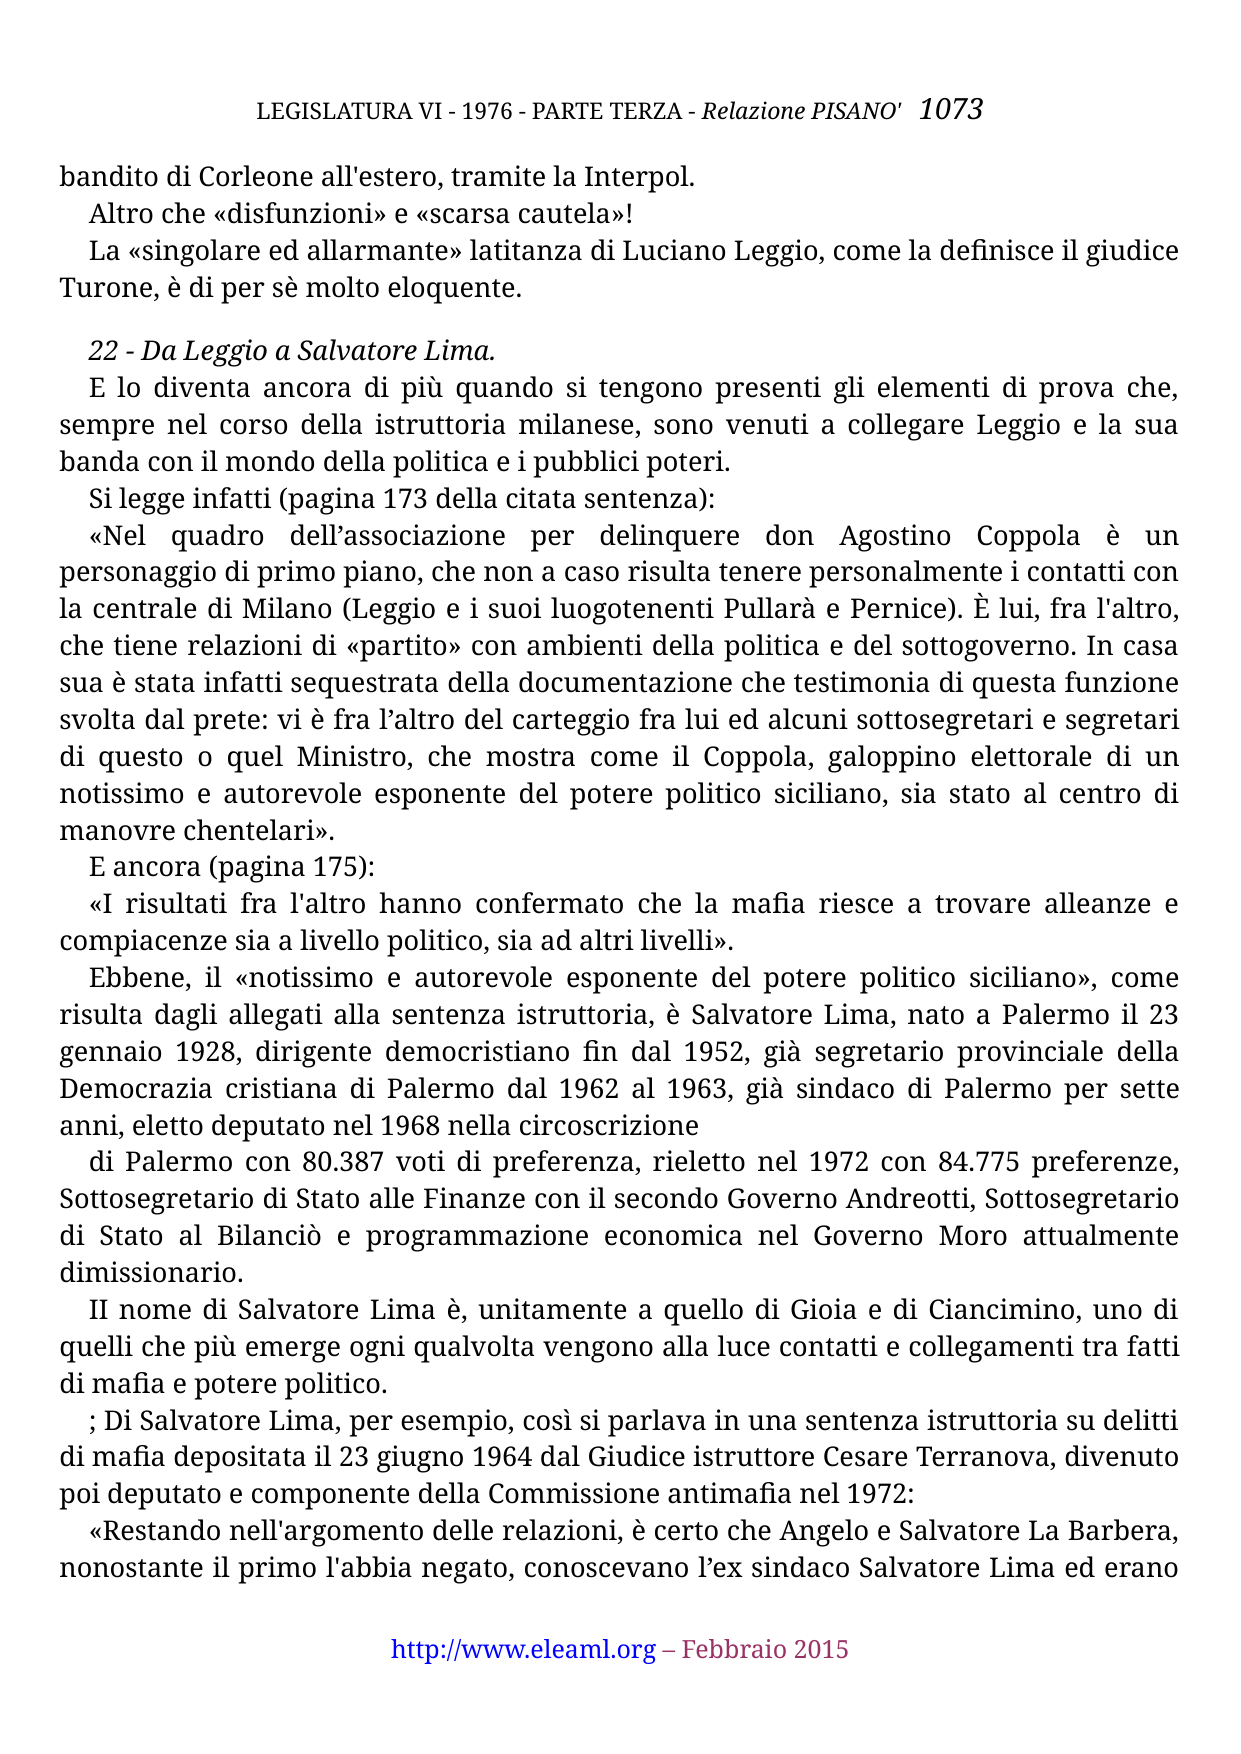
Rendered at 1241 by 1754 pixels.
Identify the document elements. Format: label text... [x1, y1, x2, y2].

text Altro che «disfunzioni» e «scarsa cautela»! [59, 194, 1181, 231]
text bandito di Corleone all'estero, tramite la Interpol. [59, 158, 1181, 194]
text II nome di Salvatore Lima è, unitamente a quello di Gioia e di Ciancimino, uno di quelli che più emerge ogni qualvolta vengono alla luce contatti e collegamenti tra fatti di mafia e potere politico. [59, 1290, 1181, 1401]
text ; Di Salvatore Lima, per esempio, così si parlava in una sentenza istruttoria su delitti di mafia depositata il 23 giugno 1964 dal Giudice istruttore Cesare Terranova, divenuto poi deputato e componente della Commissione antimafia nel 1972: [59, 1401, 1181, 1512]
text E ancora (pagina 175): [59, 848, 1181, 885]
text di Palermo con 80.387 voti di preferenza, rieletto nel 1972 con 84.775 preferenze, Sottosegretario di Stato alle Finanze con il secondo Governo Andreotti, Sottosegretario di Stato al Bilanciò e programmazione economica nel Governo Moro attualmente dimissionario. [59, 1143, 1181, 1290]
text «Nel quadro dell’associazione per delinquere don Agostino Coppola è un personaggio di primo piano, che non a caso risulta tenere personalmente i contatti con la centrale di Milano (Leggio e i suoi luogotenenti Pullarà e Pernice). È lui, fra l'altro, che tiene relazioni di «partito» con ambienti della politica e del sottogoverno. In casa sua è stata infatti sequestrata della documentazione che testimonia di questa funzione svolta dal prete: vi è fra l’altro del carteggio fra lui ed alcuni sottosegretari e segretari di questo o quel Ministro, che mostra come il Coppola, galoppino elettorale di un notissimo e autorevole esponente del potere politico siciliano, sia stato al centro di manovre chentelari». [59, 516, 1181, 848]
text Ebbene, il «notissimo e autorevole esponente del potere politico siciliano», come risulta dagli allegati alla sentenza istruttoria, è Salvatore Lima, nato a Palermo il 23 gennaio 1928, dirigente democristiano fin dal 1952, già segretario provinciale della Democrazia cristiana di Palermo dal 1962 al 1963, già sindaco di Palermo per sette anni, eletto deputato nel 1968 nella circoscrizione [59, 958, 1181, 1143]
text «Restando nell'argomento delle relazioni, è certo che Angelo e Salvatore La Barbera, nonostante il primo l'abbia negato, conoscevano l’ex sindaco Salvatore Lima ed erano [59, 1512, 1181, 1585]
text E lo diventa ancora di più quando si tengono presenti gli elementi di prova che, sempre nel corso della istruttoria milanese, sono venuti a collegare Leggio e la sua banda con il mondo della politica e i pubblici poteri. [59, 368, 1181, 479]
text «I risultati fra l'altro hanno confermato che la mafia riesce a trovare alleanze e compiacenze sia a livello politico, sia ad altri livelli». [59, 885, 1181, 958]
text Si legge infatti (pagina 173 della citata sentenza): [59, 479, 1181, 516]
text La «singolare ed allarmante» latitanza di Luciano Leggio, come la definisce il giudice Turone, è di per sè molto eloquente. [59, 231, 1181, 305]
text 22 - Da Leggio a Salvatore Lima. [59, 332, 1181, 368]
